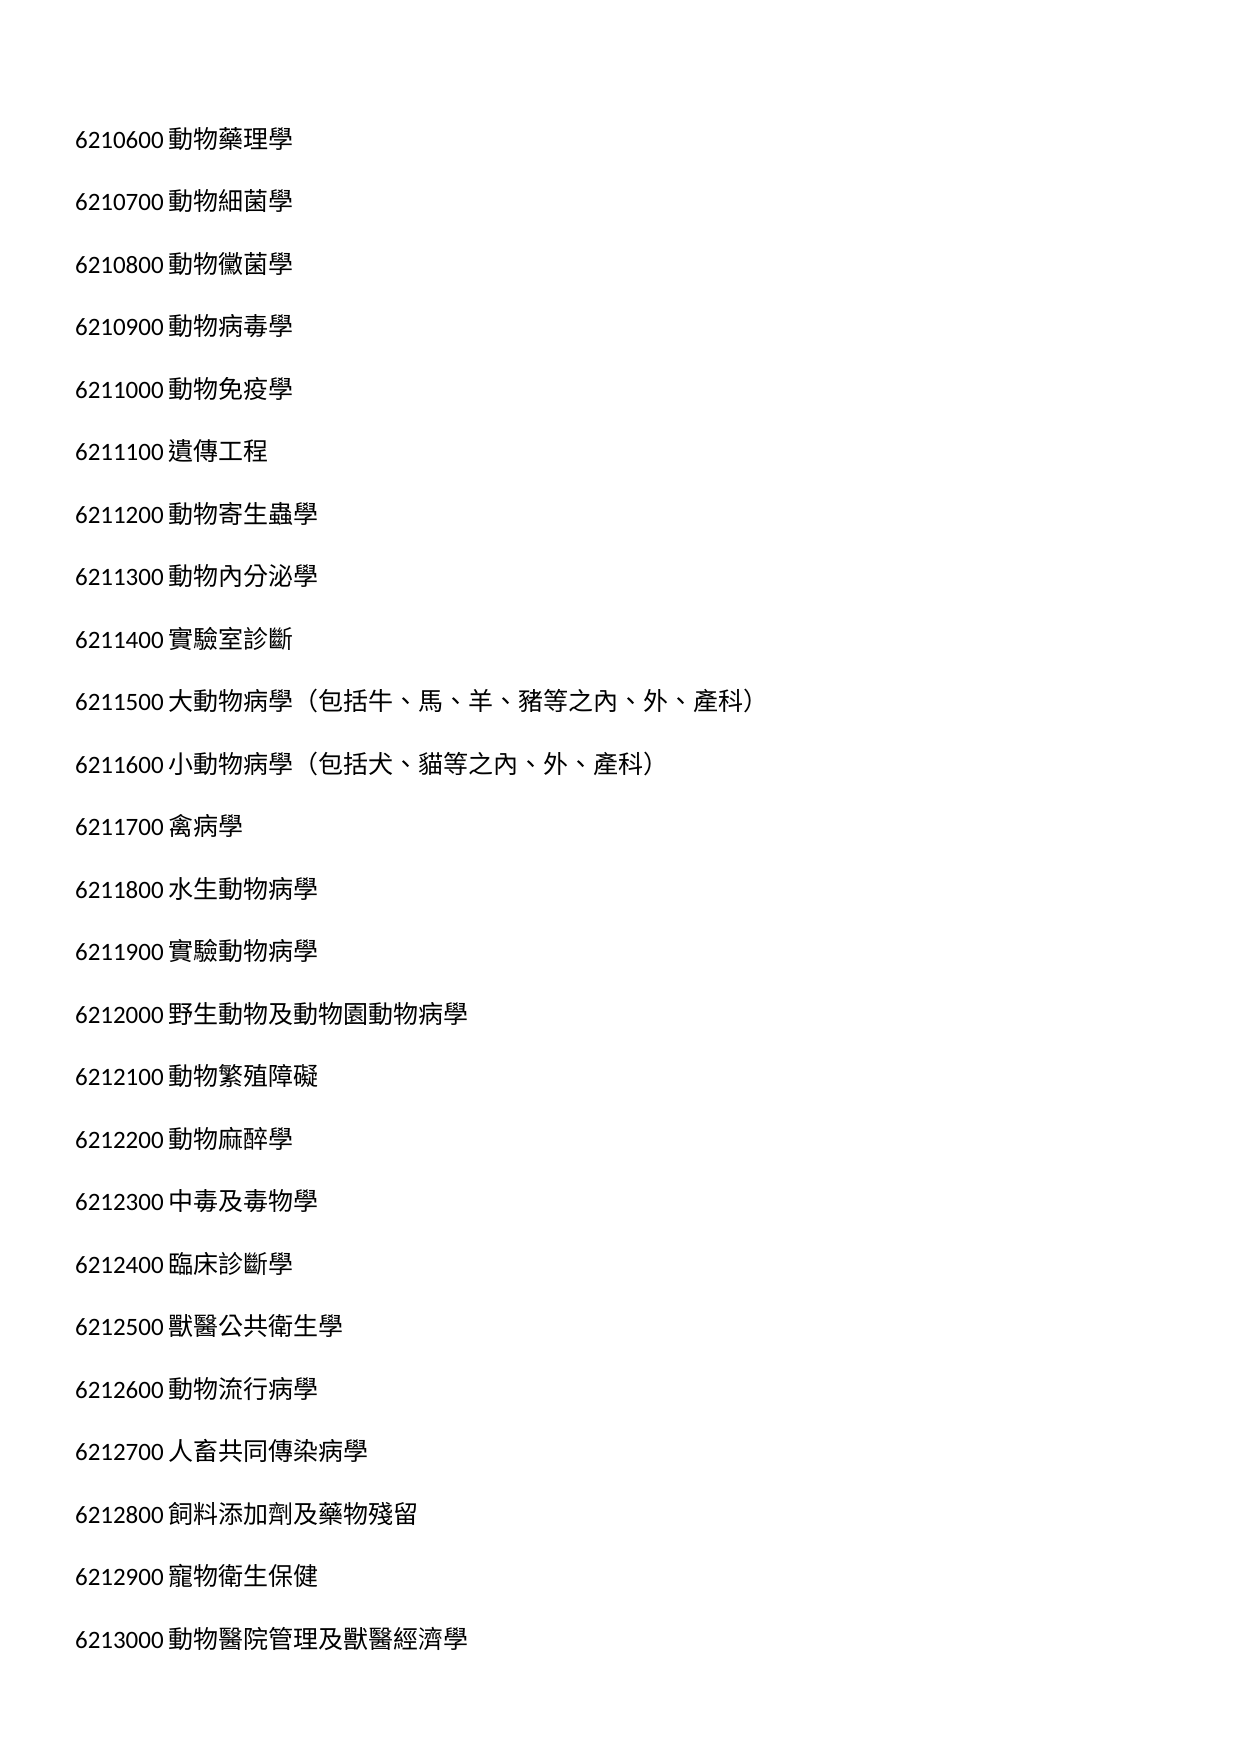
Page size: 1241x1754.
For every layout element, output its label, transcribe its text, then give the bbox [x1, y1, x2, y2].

text 6211700禽病學 [75, 783, 1165, 846]
text 6211800水生動物病學 [75, 846, 1165, 908]
text 6212600動物流行病學 [75, 1346, 1165, 1408]
text 6211500大動物病學（包括牛、馬、羊、豬等之內、外、產科） [75, 658, 1165, 721]
text 6212900寵物衛生保健 [75, 1533, 1165, 1596]
text 6212500獸醫公共衛生學 [75, 1283, 1165, 1346]
text 6211000動物免疫學 [75, 346, 1165, 408]
text 6212200動物麻醉學 [75, 1096, 1165, 1158]
text 6211200動物寄生蟲學 [75, 471, 1165, 533]
text 6211600小動物病學（包括犬、貓等之內、外、產科） [75, 721, 1165, 783]
text 6211300動物內分泌學 [75, 533, 1165, 596]
text 6210600動物藥理學 [75, 96, 1165, 158]
text 6212400臨床診斷學 [75, 1221, 1165, 1283]
text 6212700人畜共同傳染病學 [75, 1408, 1165, 1471]
text 6211900實驗動物病學 [75, 908, 1165, 971]
text 6210700動物細菌學 [75, 158, 1165, 221]
text 6212300中毒及毒物學 [75, 1158, 1165, 1221]
text 6212000野生動物及動物園動物病學 [75, 971, 1165, 1033]
text 6211100遺傳工程 [75, 408, 1165, 471]
text 6211400實驗室診斷 [75, 596, 1165, 658]
text 6210800動物黴菌學 [75, 221, 1165, 283]
text 6213000動物醫院管理及獸醫經濟學 [75, 1596, 1165, 1658]
text 6212800飼料添加劑及藥物殘留 [75, 1471, 1165, 1533]
text 6212100動物繁殖障礙 [75, 1033, 1165, 1096]
text 6210900動物病毒學 [75, 283, 1165, 346]
